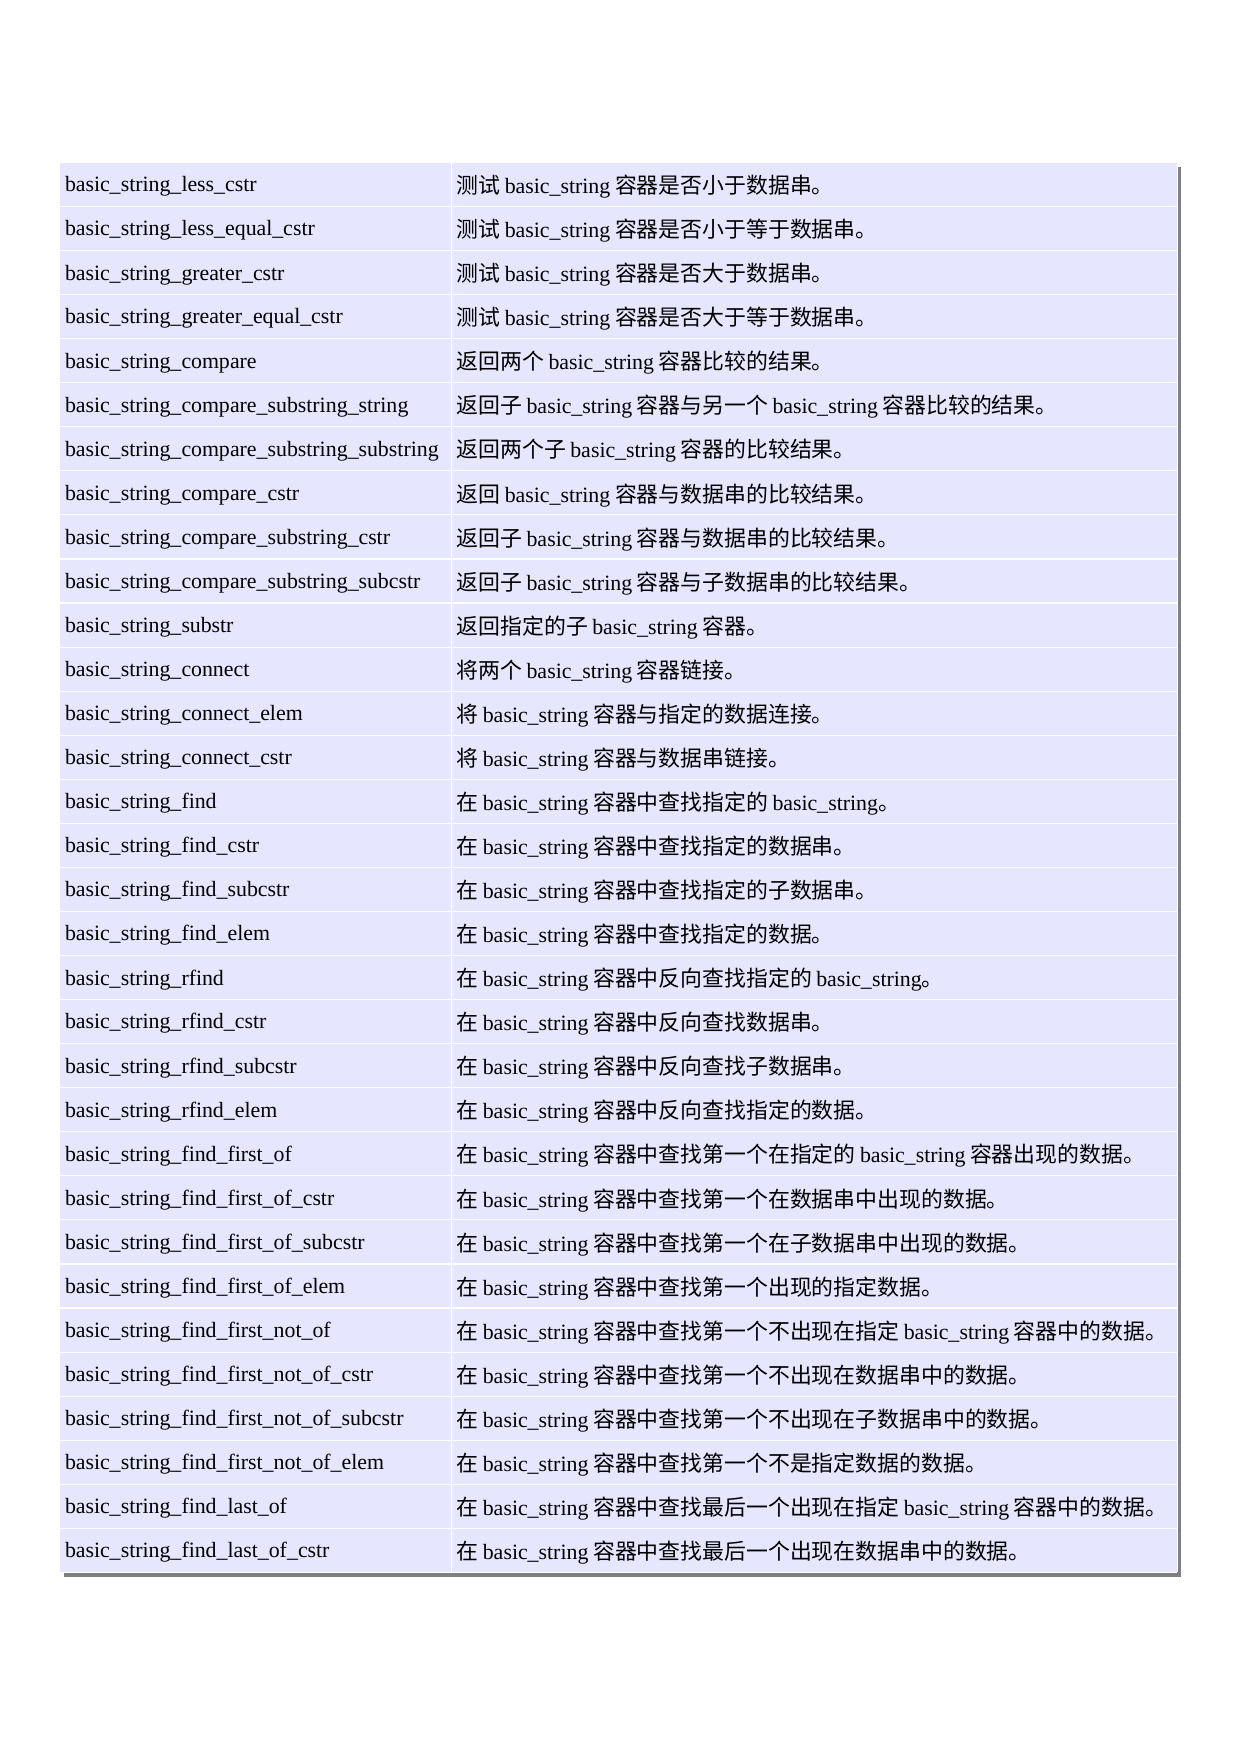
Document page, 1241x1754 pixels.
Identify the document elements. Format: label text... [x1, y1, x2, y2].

table_cell basic_string_rfind_cstr [60, 1000, 451, 1043]
table_cell 在basic_string容器中查找指定的basic_string。 [452, 780, 1177, 823]
table_cell basic_string_less_equal_cstr [60, 207, 451, 250]
table_cell basic_string_find_first_not_of_cstr [60, 1353, 451, 1396]
table_cell basic_string_compare_substring_subcstr [60, 560, 451, 602]
table_cell 在basic_string容器中查找第一个在数据串中出现的数据。 [452, 1176, 1177, 1219]
table_cell 在basic_string容器中查找第一个不出现在子数据串中的数据。 [452, 1397, 1177, 1440]
table_cell 在basic_string容器中查找指定的子数据串。 [452, 868, 1177, 911]
table_cell 返回basic_string容器与数据串的比较结果。 [452, 471, 1177, 514]
table_cell basic_string_less_cstr [60, 163, 451, 206]
table_cell basic_string_substr [60, 604, 451, 647]
table_cell basic_string_compare_substring_substring [60, 427, 451, 470]
table_cell basic_string_greater_equal_cstr [60, 295, 451, 338]
table_cell 在basic_string容器中查找指定的数据串。 [452, 824, 1177, 867]
table_cell basic_string_find_first_of_cstr [60, 1176, 451, 1219]
table_cell basic_string_rfind [60, 956, 451, 999]
table_cell 将两个basic_string容器链接。 [452, 648, 1177, 691]
table_cell basic_string_greater_cstr [60, 251, 451, 294]
table_cell basic_string_find_first_not_of_subcstr [60, 1397, 451, 1440]
table_cell 在basic_string容器中查找第一个不出现在数据串中的数据。 [452, 1353, 1177, 1396]
table_cell basic_string_find_cstr [60, 824, 451, 867]
table_cell 在basic_string容器中查找第一个在指定的basic_string容器出现的数据。 [452, 1132, 1177, 1175]
table_cell 在basic_string容器中反向查找数据串。 [452, 1000, 1177, 1043]
table_cell 返回子basic_string容器与数据串的比较结果。 [452, 515, 1177, 558]
table_cell basic_string_compare_substring_cstr [60, 515, 451, 558]
table_cell 测试basic_string容器是否大于等于数据串。 [452, 295, 1177, 338]
table_cell 在basic_string容器中查找第一个不是指定数据的数据。 [452, 1441, 1177, 1484]
table_cell 在basic_string容器中查找第一个出现的指定数据。 [452, 1265, 1177, 1307]
table_cell 将basic_string容器与数据串链接。 [452, 736, 1177, 779]
table_cell 返回指定的子basic_string容器。 [452, 604, 1177, 647]
table_cell 在basic_string容器中查找最后一个出现在数据串中的数据。 [452, 1529, 1177, 1572]
table_cell 在basic_string容器中查找最后一个出现在指定basic_string容器中的数据。 [452, 1485, 1177, 1528]
table_cell 在basic_string容器中查找指定的数据。 [452, 912, 1177, 955]
table_cell 将basic_string容器与指定的数据连接。 [452, 692, 1177, 735]
table_cell 在basic_string容器中反向查找指定的数据。 [452, 1088, 1177, 1131]
table_cell basic_string_find_subcstr [60, 868, 451, 911]
table_cell 在basic_string容器中反向查找子数据串。 [452, 1044, 1177, 1087]
table_cell basic_string_find_first_not_of_elem [60, 1441, 451, 1484]
table_cell basic_string_rfind_elem [60, 1088, 451, 1131]
table_cell basic_string_find_last_of_cstr [60, 1529, 451, 1572]
table_cell basic_string_connect [60, 648, 451, 691]
table_cell basic_string_find_last_of [60, 1485, 451, 1528]
table_cell 返回两个子basic_string容器的比较结果。 [452, 427, 1177, 470]
table_cell basic_string_connect_cstr [60, 736, 451, 779]
table_cell basic_string_find_first_of_subcstr [60, 1220, 451, 1263]
table_cell basic_string_compare_substring_string [60, 383, 451, 426]
table_cell basic_string_rfind_subcstr [60, 1044, 451, 1087]
table_cell 返回子basic_string容器与另一个basic_string容器比较的结果。 [452, 383, 1177, 426]
table_cell 测试basic_string容器是否大于数据串。 [452, 251, 1177, 294]
table_cell basic_string_compare_cstr [60, 471, 451, 514]
table_cell basic_string_compare [60, 339, 451, 382]
table_cell 测试basic_string容器是否小于等于数据串。 [452, 207, 1177, 250]
table_cell 测试basic_string容器是否小于数据串。 [452, 163, 1177, 206]
table_cell basic_string_find_first_of_elem [60, 1265, 451, 1307]
table_cell 在basic_string容器中查找第一个在子数据串中出现的数据。 [452, 1220, 1177, 1263]
table_cell 在basic_string容器中反向查找指定的basic_string。 [452, 956, 1177, 999]
table_cell basic_string_find_first_not_of [60, 1309, 451, 1352]
table_cell 返回两个basic_string容器比较的结果。 [452, 339, 1177, 382]
table_cell basic_string_find_elem [60, 912, 451, 955]
table_cell basic_string_find_first_of [60, 1132, 451, 1175]
table_cell basic_string_find [60, 780, 451, 823]
table_cell 在basic_string容器中查找第一个不出现在指定basic_string容器中的数据。 [452, 1309, 1177, 1352]
table_cell basic_string_connect_elem [60, 692, 451, 735]
table_cell 返回子basic_string容器与子数据串的比较结果。 [452, 560, 1177, 602]
